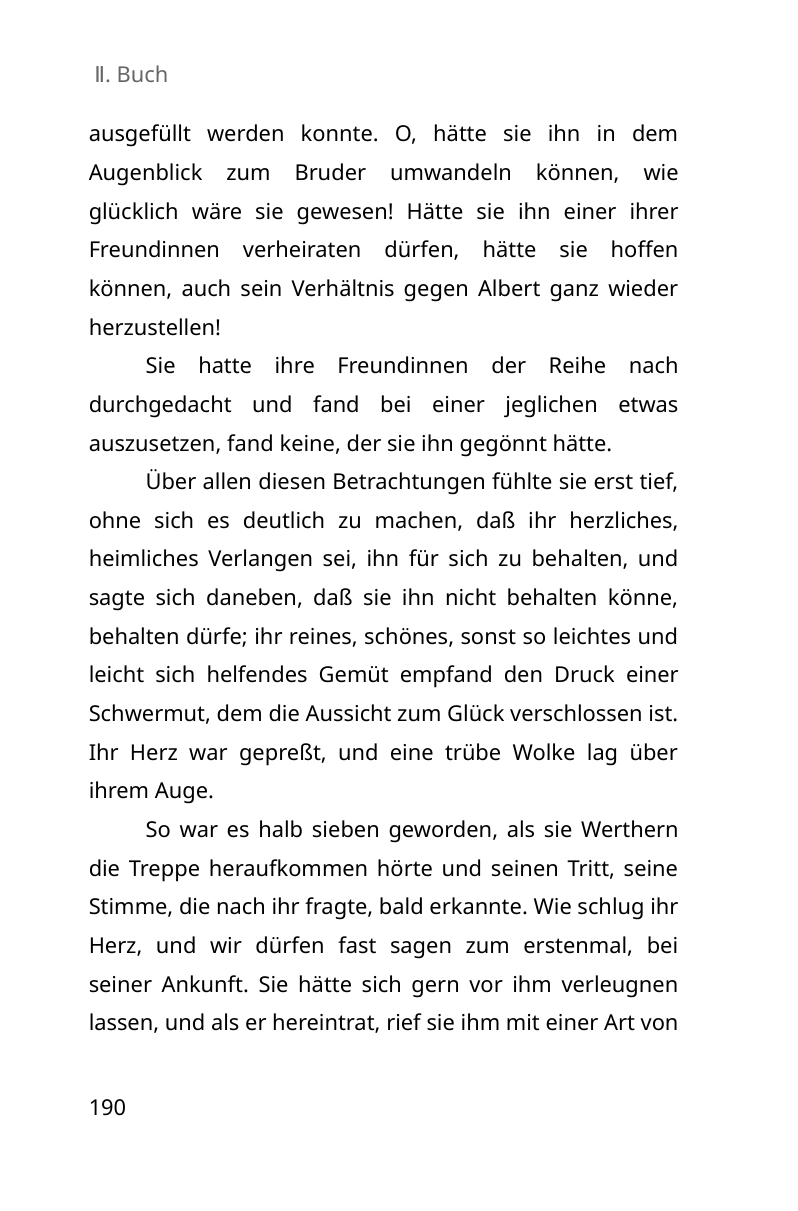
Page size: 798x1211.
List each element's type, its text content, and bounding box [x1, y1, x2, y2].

text So war es halb sieben geworden, als sie Werthern die Treppe heraufkommen hörte und seinen Tritt, seine Stimme, die nach ihr fragte, bald erkannte. Wie schlug ihr Herz, und wir dürfen fast sagen zum erstenmal, bei seiner Ankunft. Sie hätte sich gern vor ihm verleugnen lassen, und als er hereintrat, rief sie ihm mit einer Art von [88, 814, 679, 1037]
text Über allen diesen Betrachtungen fühlte sie erst tief, ohne sich es deutlich zu machen, daß ihr herzliches, heimliches Verlangen sei, ihn für sich zu behalten, und sagte sich daneben, daß sie ihn nicht behalten könne, behalten dürfe; ihr reines, schönes, sonst so leichtes und leicht sich helfendes Gemüt empfand den Druck einer Schwermut, dem die Aussicht zum Glück verschlossen ist. Ihr Herz war gepreßt, und eine trübe Wolke lag über ihrem Auge. [88, 466, 679, 805]
text ausgefüllt werden konnte. O, hätte sie ihn in dem Augenblick zum Bruder umwandeln können, wie glücklich wäre sie gewesen! Hätte sie ihn einer ihrer Freundinnen verheiraten dürfen, hätte sie hoffen können, auch sein Verhältnis gegen Albert ganz wieder herzustellen! [88, 118, 679, 341]
text Sie hatte ihre Freundinnen der Reihe nach durchgedacht und fand bei einer jeglichen etwas auszusetzen, fand keine, der sie ihn gegönnt hätte. [88, 350, 679, 457]
